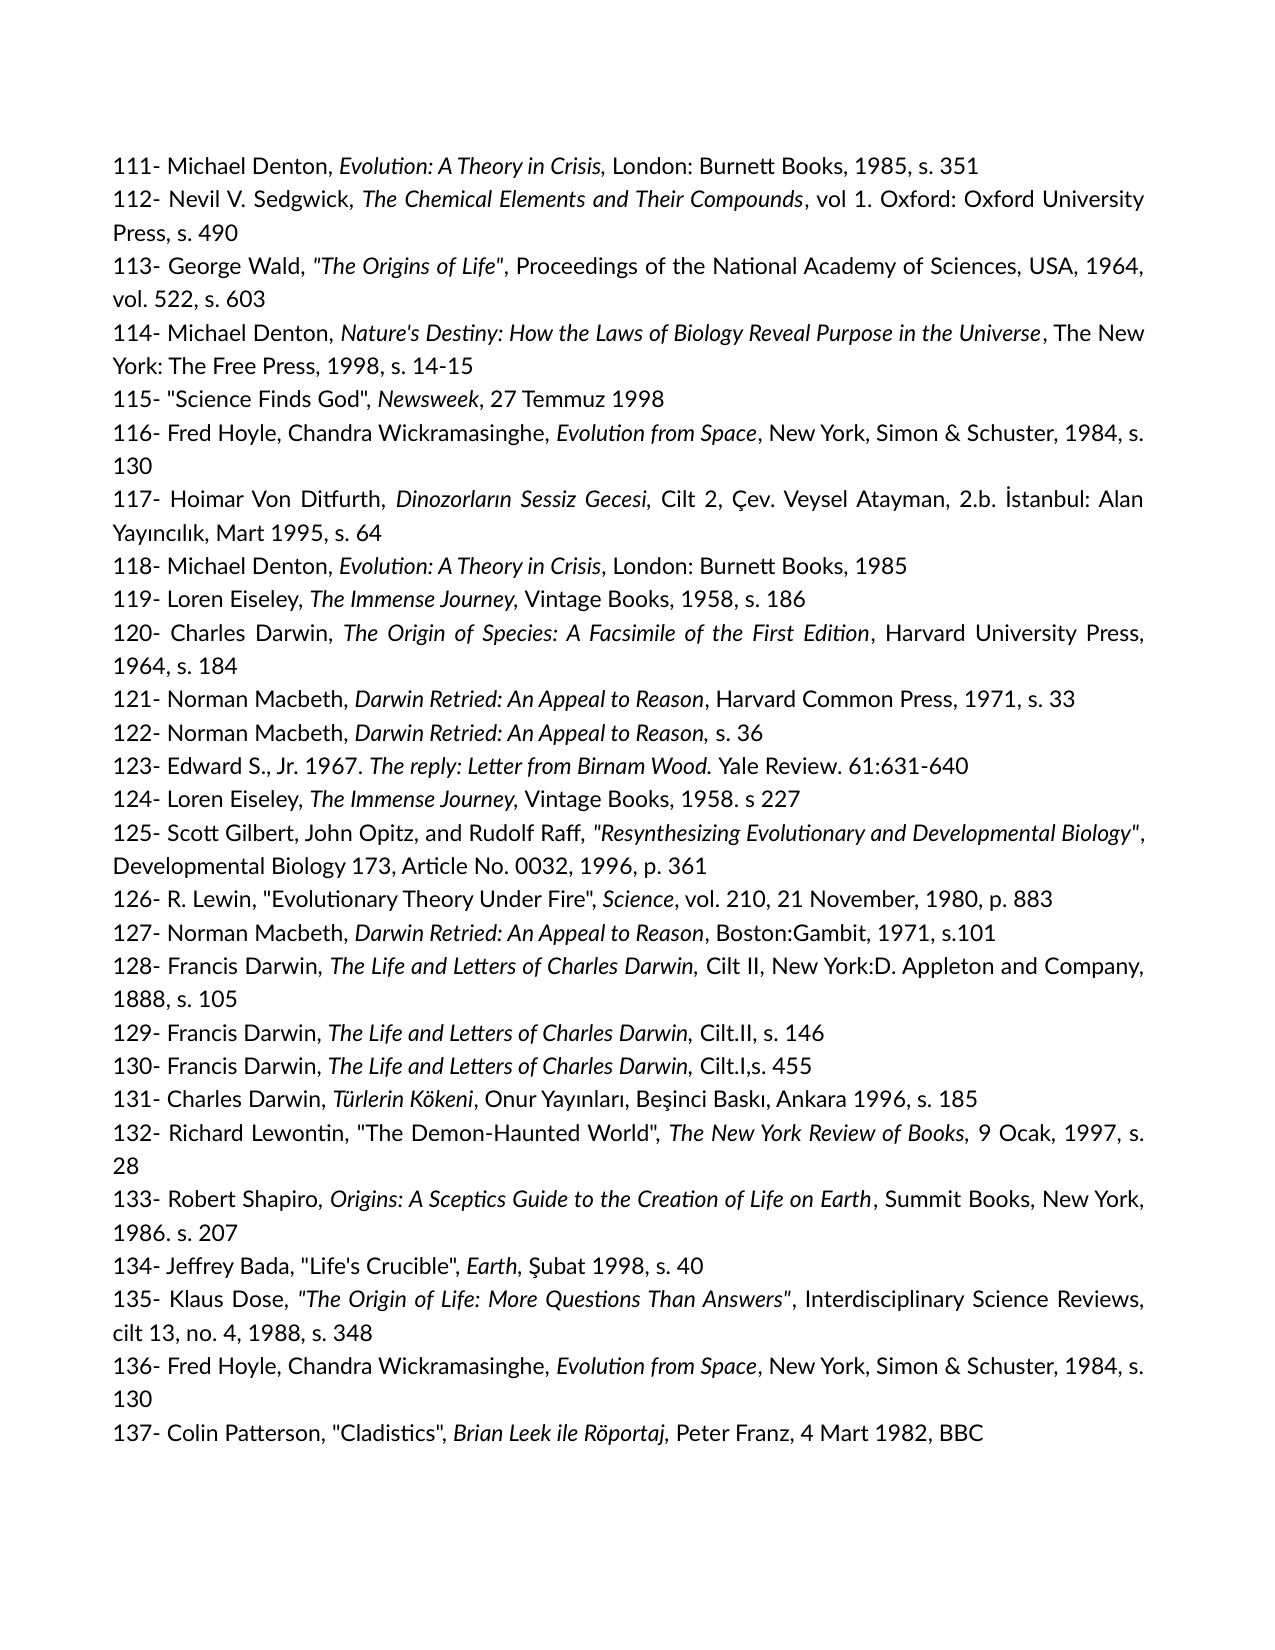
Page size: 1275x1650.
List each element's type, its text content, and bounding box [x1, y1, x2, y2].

text 114- Michael Denton, Nature's Destiny: How the Laws of Biology Reveal Purpose in the Universe, The New York: The Free Press, 1998, s. 14-15 [112, 314, 1145, 381]
text 135- Klaus Dose, "The Origin of Life: More Questions Than Answers", Interdisciplinary Science Reviews, cilt 13, no. 4, 1988, s. 348 [112, 1281, 1145, 1348]
text 136- Fred Hoyle, Chandra Wickramasinghe, Evolution from Space, New York, Simon & Schuster, 1984, s. 130 [112, 1348, 1145, 1414]
text 113- George Wald, "The Origins of Life", Proceedings of the National Academy of Sciences, USA, 1964, vol. 522, s. 603 [112, 248, 1145, 314]
text 122- Norman Macbeth, Darwin Retried: An Appeal to Reason, s. 36 [112, 714, 1145, 748]
text 119- Loren Eiseley, The Immense Journey, Vintage Books, 1958, s. 186 [112, 581, 1145, 614]
text 120- Charles Darwin, The Origin of Species: A Facsimile of the First Edition, Harvard University Press, 1964, s. 184 [112, 614, 1145, 681]
text 111- Michael Denton, Evolution: A Theory in Crisis, London: Burnett Books, 1985, s. 351 [112, 148, 1145, 181]
text 123- Edward S., Jr. 1967. The reply: Letter from Birnam Wood. Yale Review. 61:631-640 [112, 748, 1145, 781]
text 112- Nevil V. Sedgwick, The Chemical Elements and Their Compounds, vol 1. Oxford: Oxford University Press, s. 490 [112, 181, 1145, 248]
text 128- Francis Darwin, The Life and Letters of Charles Darwin, Cilt II, New York:D. Appleton and Company, 1888, s. 105 [112, 948, 1145, 1014]
text 137- Colin Patterson, "Cladistics", Brian Leek ile Röportaj, Peter Franz, 4 Mart 1982, BBC [112, 1414, 1145, 1448]
text 133- Robert Shapiro, Origins: A Sceptics Guide to the Creation of Life on Earth, Summit Books, New York, 1986. s. 207 [112, 1181, 1145, 1248]
text 127- Norman Macbeth, Darwin Retried: An Appeal to Reason, Boston:Gambit, 1971, s.101 [112, 914, 1145, 948]
text 118- Michael Denton, Evolution: A Theory in Crisis, London: Burnett Books, 1985 [112, 548, 1145, 581]
text 131- Charles Darwin, Türlerin Kökeni, Onur Yayınları, Beşinci Baskı, Ankara 1996, s. 185 [112, 1081, 1145, 1114]
text 132- Richard Lewontin, "The Demon-Haunted World", The New York Review of Books, 9 Ocak, 1997, s. 28 [112, 1114, 1145, 1181]
text 121- Norman Macbeth, Darwin Retried: An Appeal to Reason, Harvard Common Press, 1971, s. 33 [112, 681, 1145, 714]
text 116- Fred Hoyle, Chandra Wickramasinghe, Evolution from Space, New York, Simon & Schuster, 1984, s. 130 [112, 414, 1145, 481]
text 115- "Science Finds God", Newsweek, 27 Temmuz 1998 [112, 381, 1145, 414]
text 125- Scott Gilbert, John Opitz, and Rudolf Raff, "Resynthesizing Evolutionary and Developmental Biology", Developmental Biology 173, Article No. 0032, 1996, p. 361 [112, 814, 1145, 881]
text 117- Hoimar Von Ditfurth, Dinozorların Sessiz Gecesi, Cilt 2, Çev. Veysel Atayman, 2.b. İstanbul: Alan Yayıncılık, Mart 1995, s. 64 [112, 481, 1145, 548]
text 126- R. Lewin, "Evolutionary Theory Under Fire", Science, vol. 210, 21 November, 1980, p. 883 [112, 881, 1145, 914]
text 130- Francis Darwin, The Life and Letters of Charles Darwin, Cilt.I,s. 455 [112, 1048, 1145, 1081]
text 124- Loren Eiseley, The Immense Journey, Vintage Books, 1958. s 227 [112, 781, 1145, 814]
text 134- Jeffrey Bada, "Life's Crucible", Earth, Şubat 1998, s. 40 [112, 1248, 1145, 1281]
text 129- Francis Darwin, The Life and Letters of Charles Darwin, Cilt.II, s. 146 [112, 1014, 1145, 1048]
